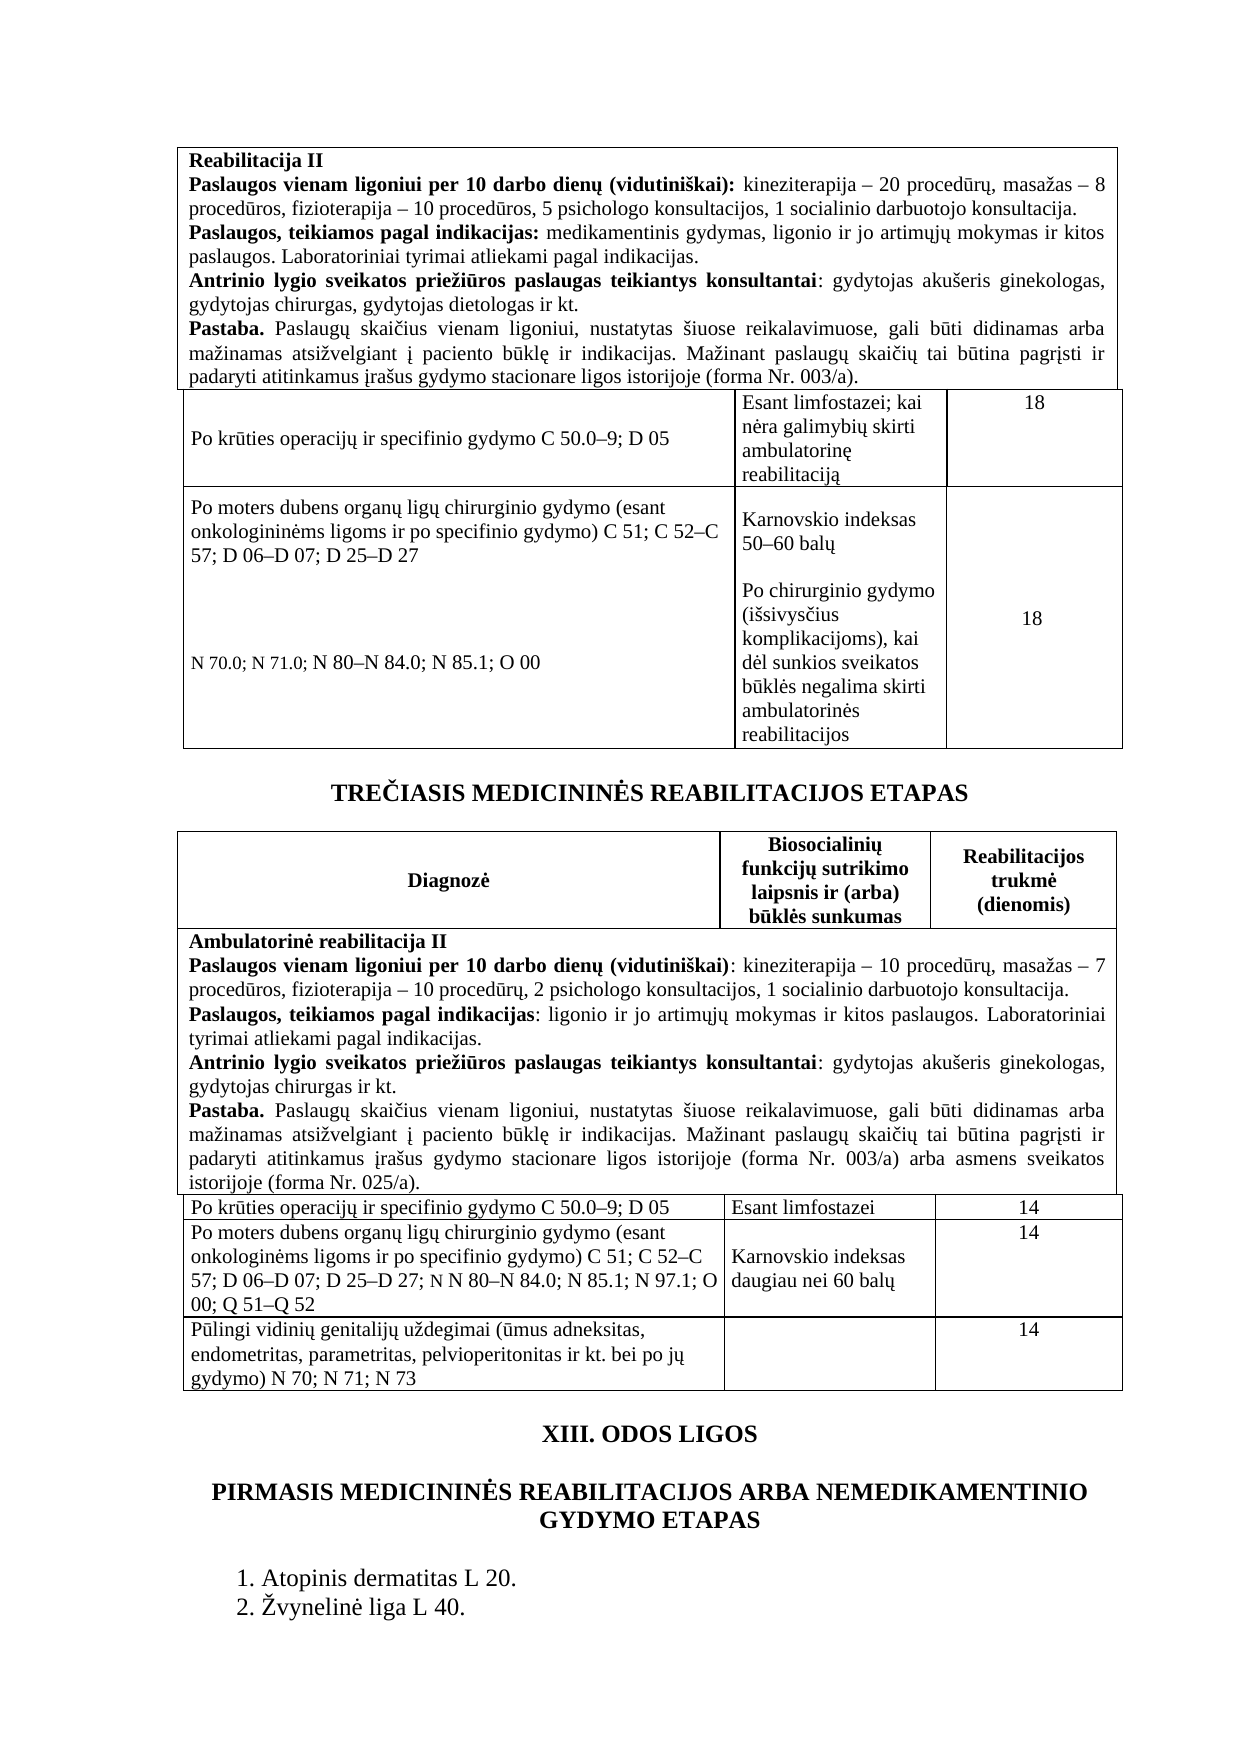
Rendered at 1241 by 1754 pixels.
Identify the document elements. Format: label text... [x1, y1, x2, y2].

table_cell Karnovskio indeksas daugiau nei 60 balų [725, 1220, 935, 1316]
table_cell Ambulatorinė reabilitacija II Paslaugos vienam ligoniui per 10 darbo dienų (vidutiniškai): kineziterapija – 10 procedūrų, masažas – 7 procedūros, fizioterapija – 10 procedūrų, 2 psichologo konsultacijos, 1 socialinio darbuotojo konsultacija. Paslaugos, teikiamos pagal indikacijas: ligonio ir jo artimųjų mokymas ir kitos paslaugos. Laboratoriniai tyrimai atliekami pagal indikacijas. Antrinio lygio sveikatos priežiūros paslaugas teikiantys konsultantai: gydytojas akušeris ginekologas, gydytojas chirurgas ir kt. Pastaba. Paslaugų skaičius vienam ligoniui, nustatytas šiuose reikalavimuose, gali būti didinamas arba mažinamas atsižvelgiant į paciento būklę ir indikacijas. Mažinant paslaugų skaičių tai būtina pagrįsti ir padaryti atitinkamus įrašus gydymo stacionare ligos istorijoje (forma Nr. 003/a) arba asmens sveikatos istorijoje (forma Nr. 025/a). [178, 929, 1116, 1194]
table_header Biosocialinių funkcijų sutrikimo laipsnis ir (arba) būklės sunkumas [721, 832, 930, 928]
table_header [1117, 831, 1122, 928]
table_cell [725, 1318, 935, 1389]
table_cell Reabilitacija II Paslaugos vienam ligoniui per 10 darbo dienų (vidutiniškai): kineziterapija – 20 procedūrų, masažas – 8 procedūros, fizioterapija – 10 procedūros, 5 psichologo konsultacijos, 1 socialinio darbuotojo konsultacija. Paslaugos, teikiamos pagal indikacijas: medikamentinis gydymas, ligonio ir jo artimųjų mokymas ir kitos paslaugos. Laboratoriniai tyrimai atliekami pagal indikacijas. Antrinio lygio sveikatos priežiūros paslaugas teikiantys konsultantai: gydytojas akušeris ginekologas, gydytojas chirurgas, gydytojas dietologas ir kt. Pastaba. Paslaugų skaičius vienam ligoniui, nustatytas šiuose reikalavimuose, gali būti didinamas arba mažinamas atsižvelgiant į paciento būklę ir indikacijas. Mažinant paslaugų skaičių tai būtina pagrįsti ir padaryti atitinkamus įrašus gydymo stacionare ligos istorijoje (forma Nr. 003/a). [178, 148, 1117, 388]
table_cell Po moters dubens organų ligų chirurginio gydymo (esant onkologininėms ligoms ir po specifinio gydymo) C 51; C 52–C 57; D 06–D 07; D 25–D 27 [184, 487, 734, 575]
text 1. Atopinis dermatitas L 20. [177, 1563, 1122, 1592]
table_cell [177, 575, 183, 748]
table_cell [177, 1219, 183, 1316]
table_header Reabilitacijos trukmė (dienomis) [931, 832, 1116, 928]
table_cell Po krūties operacijų ir specifinio gydymo C 50.0–9; D 05 [184, 1195, 724, 1219]
table_cell 14 [936, 1318, 1122, 1389]
table_cell 14 [936, 1220, 1122, 1316]
table_cell Esant limfostazei [725, 1195, 935, 1219]
table_cell [177, 1195, 183, 1219]
table_cell [177, 390, 183, 486]
table_cell 18 [948, 390, 1122, 486]
table_header Diagnozė [178, 832, 719, 928]
table_cell [177, 1316, 183, 1389]
table_cell Po moters dubens organų ligų chirurginio gydymo (esant onkologinėms ligoms ir po specifinio gydymo) C 51; C 52–C 57; D 06–D 07; D 25–D 27; N N 80–N 84.0; N 85.1; N 97.1; O 00; Q 51–Q 52 [184, 1220, 724, 1316]
table_cell [177, 486, 183, 575]
table_cell 18 [947, 487, 1122, 748]
text PIRMASIS medicininės REABILITACIJOS arba nemedikamentinio gydymo ETAPAS [177, 1477, 1122, 1534]
table_cell [1118, 147, 1122, 388]
table_cell Po krūties operacijų ir specifinio gydymo C 50.0–9; D 05 [184, 390, 734, 486]
text XIII. ODOS LIGOS [177, 1419, 1122, 1448]
table_cell [1117, 928, 1122, 1194]
table_cell Po chirurginio gydymo (išsivysčius komplikacijoms), kai dėl sunkios sveikatos būklės negalima skirti ambulatorinės reabilitacijos [736, 575, 946, 748]
table_cell Pūlingi vidinių genitalijų uždegimai (ūmus adneksitas, endometritas, parametritas, pelvioperitonitas ir kt. bei po jų gydymo) N 70; N 71; N 73 [184, 1318, 724, 1389]
table_cell Esant limfostazei; kai nėra galimybių skirti ambulatorinę reabilitaciją [736, 390, 946, 486]
text 2. Žvynelinė liga L 40. [177, 1592, 1122, 1621]
table_cell Karnovskio indeksas 50–60 balų [736, 487, 946, 575]
table_cell 14 [936, 1195, 1122, 1219]
text TREČIASIS medicininės REABILITACIJOS ETAPAS [177, 778, 1122, 807]
table_cell N 70.0; N 71.0; N 80–N 84.0; N 85.1; O 00 [184, 575, 734, 748]
